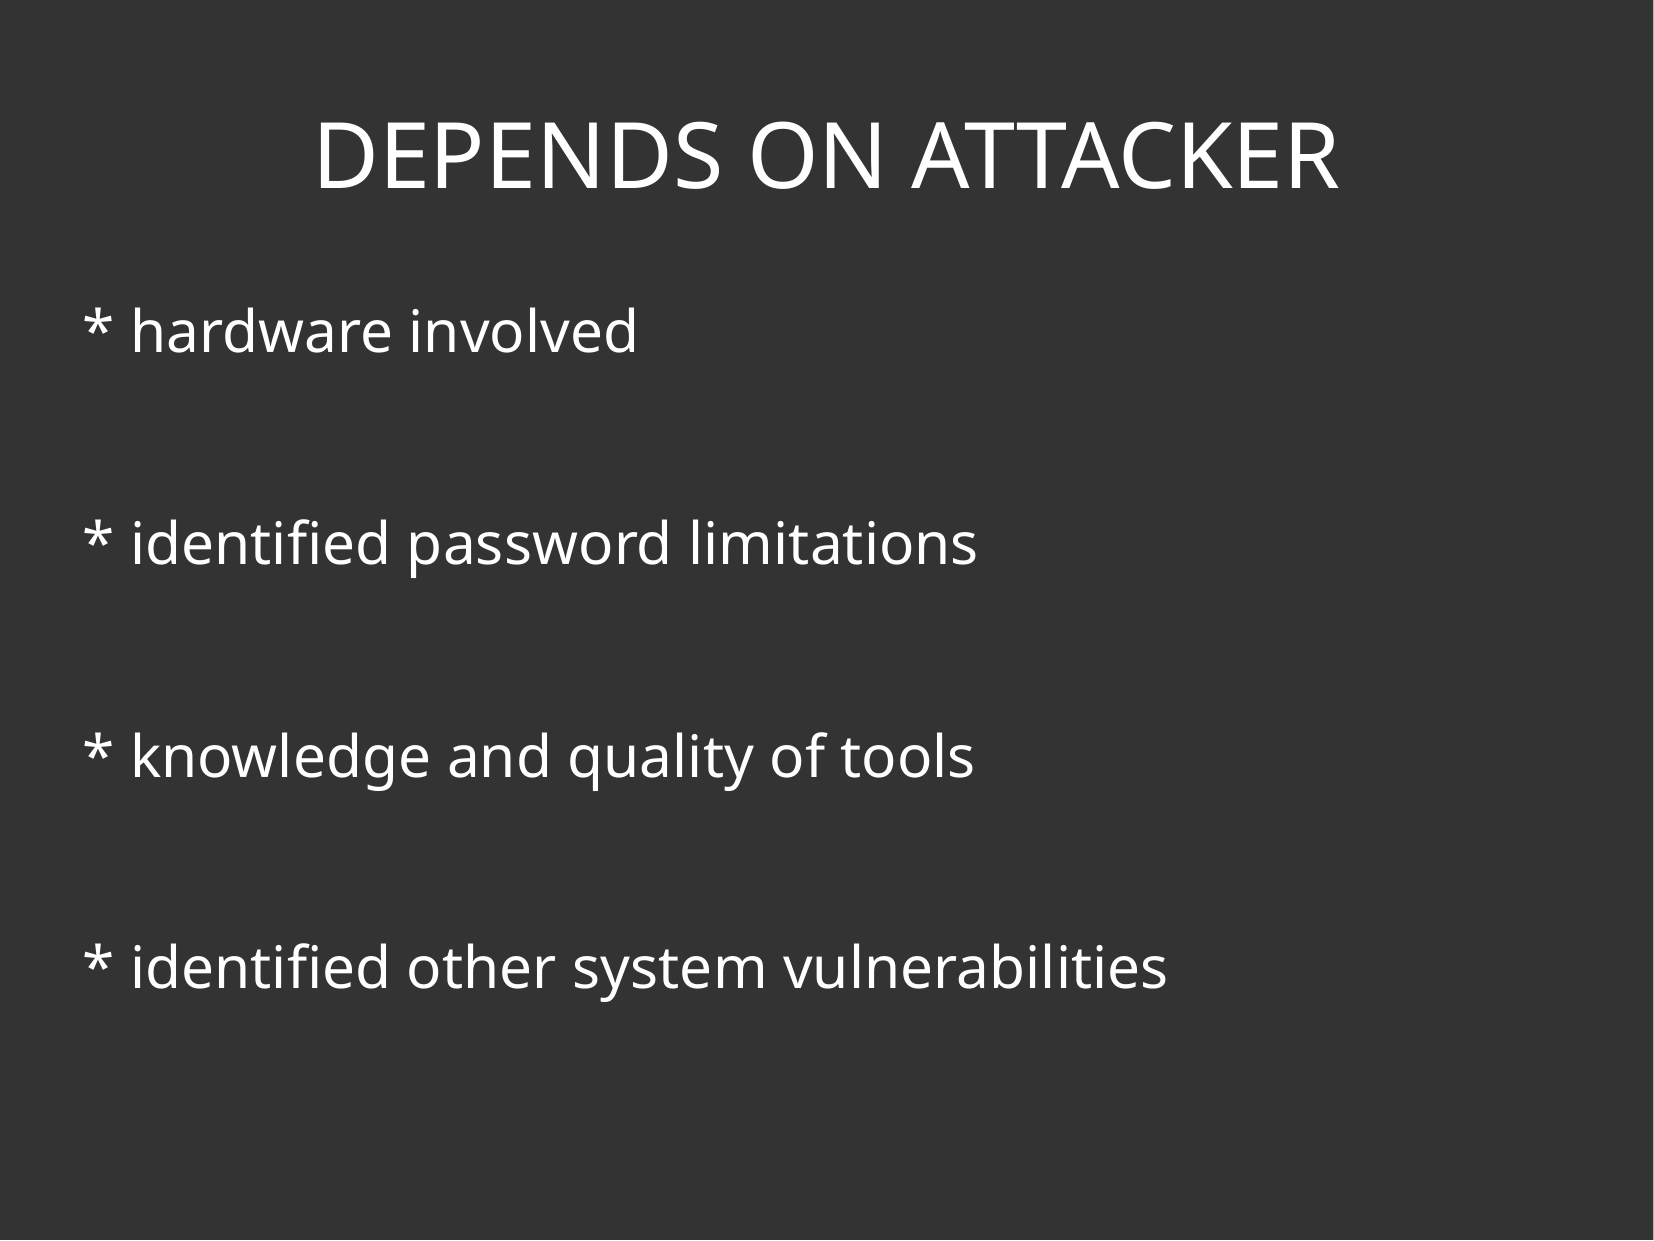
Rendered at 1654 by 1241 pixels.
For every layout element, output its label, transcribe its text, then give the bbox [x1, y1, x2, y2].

list * hardware involved * identified password limitations * knowledge and quality of tools * identified other system vulnerabilities [82, 290, 1571, 1010]
title DEPENDS ON ATTACKER [82, 49, 1571, 257]
